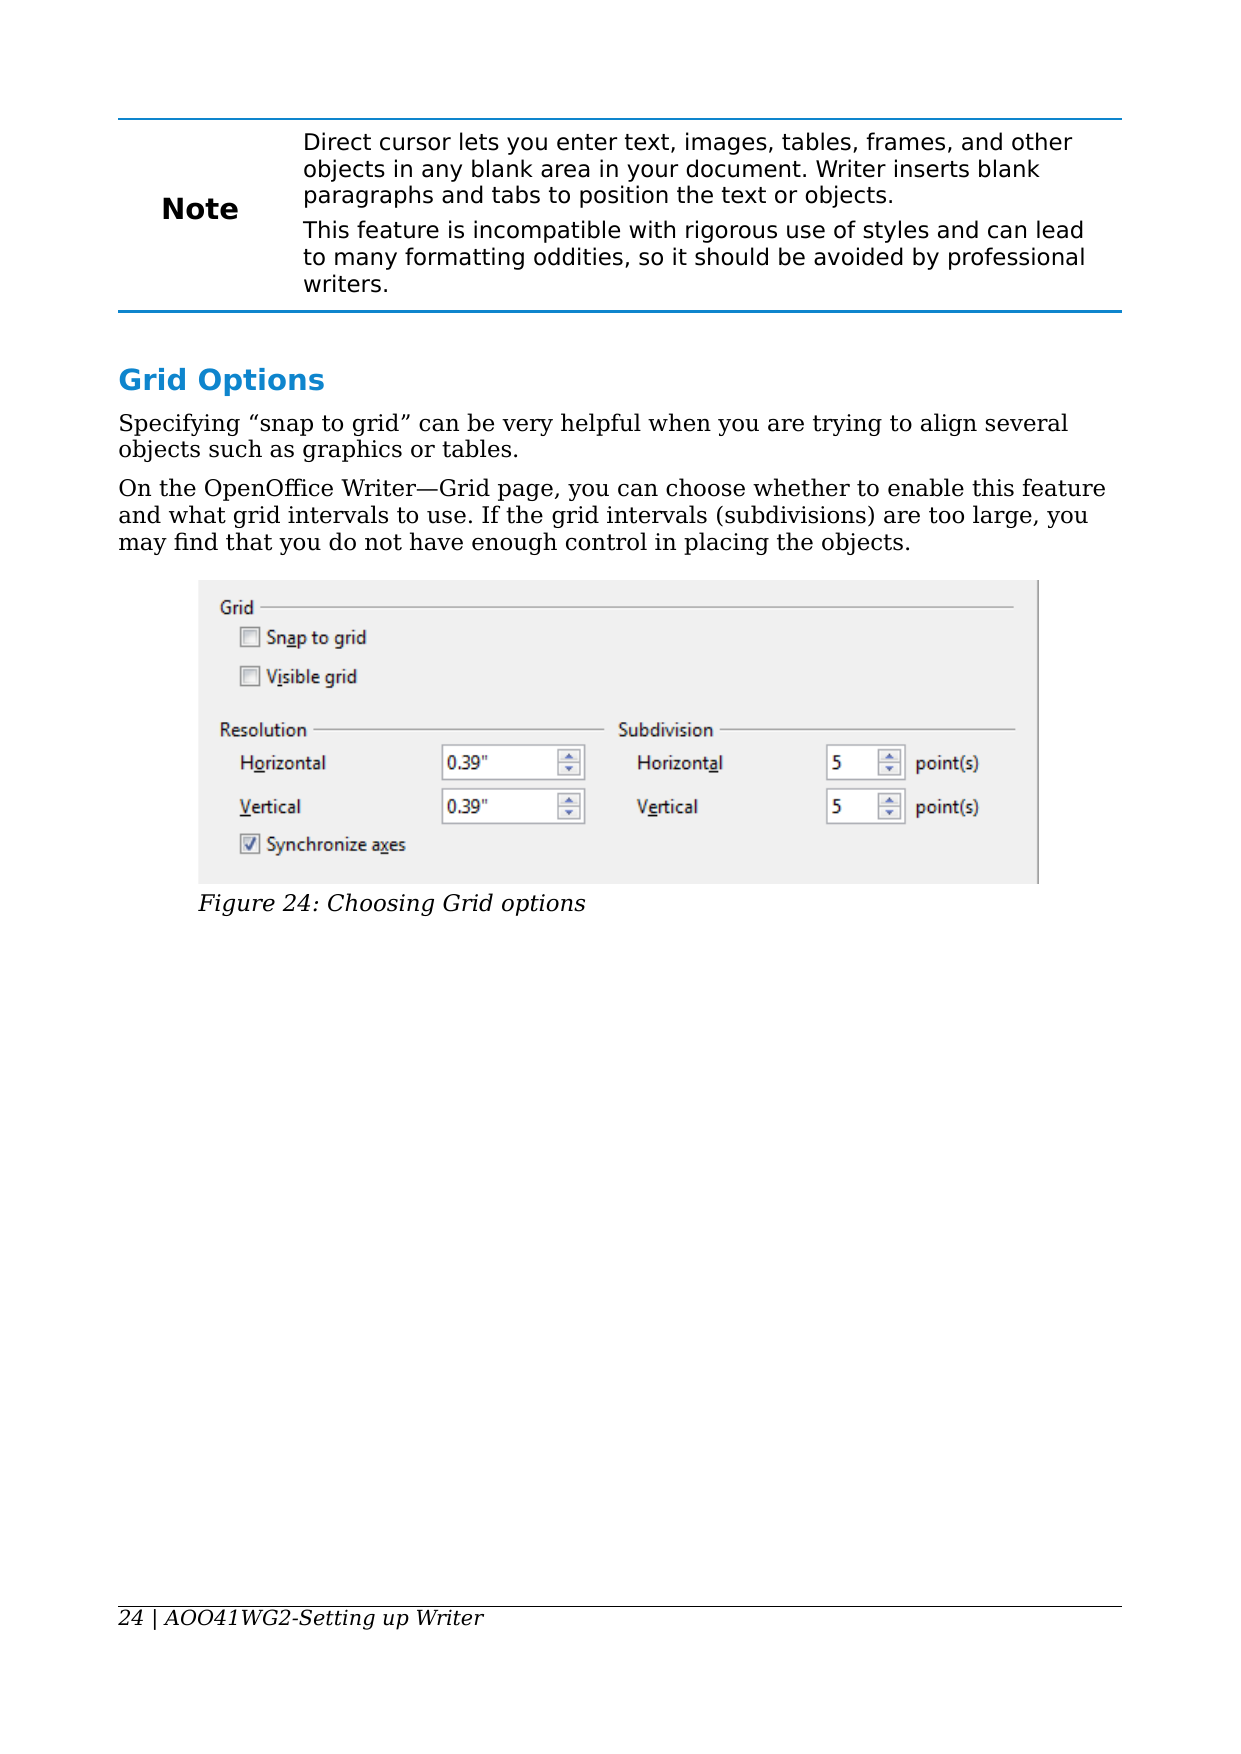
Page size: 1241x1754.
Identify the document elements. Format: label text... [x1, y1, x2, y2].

text Figure 24: Choosing Grid options [198, 890, 1042, 917]
picture [198, 580, 1039, 884]
text Specifying “snap to grid” can be very helpful when you are trying to align several objects such as graphics or tables. [118, 410, 1122, 463]
table_header Note [118, 120, 281, 310]
text On the OpenOffice Writer—Grid page, you can choose whether to enable this feature and what grid intervals to use. If the grid intervals (subdivisions) are too large, you may find that you do not have enough control in placing the objects. [118, 476, 1122, 556]
table_header Direct cursor lets you enter text, images, tables, frames, and other objects in any blank area in your document. Writer inserts blank paragraphs and tabs to position the text or objects. This feature is incompatible with rigorous use of styles and can lead to many formatting oddities, so it should be avoided by professional writers. [281, 120, 1122, 310]
subtitle Grid Options [118, 363, 1122, 397]
